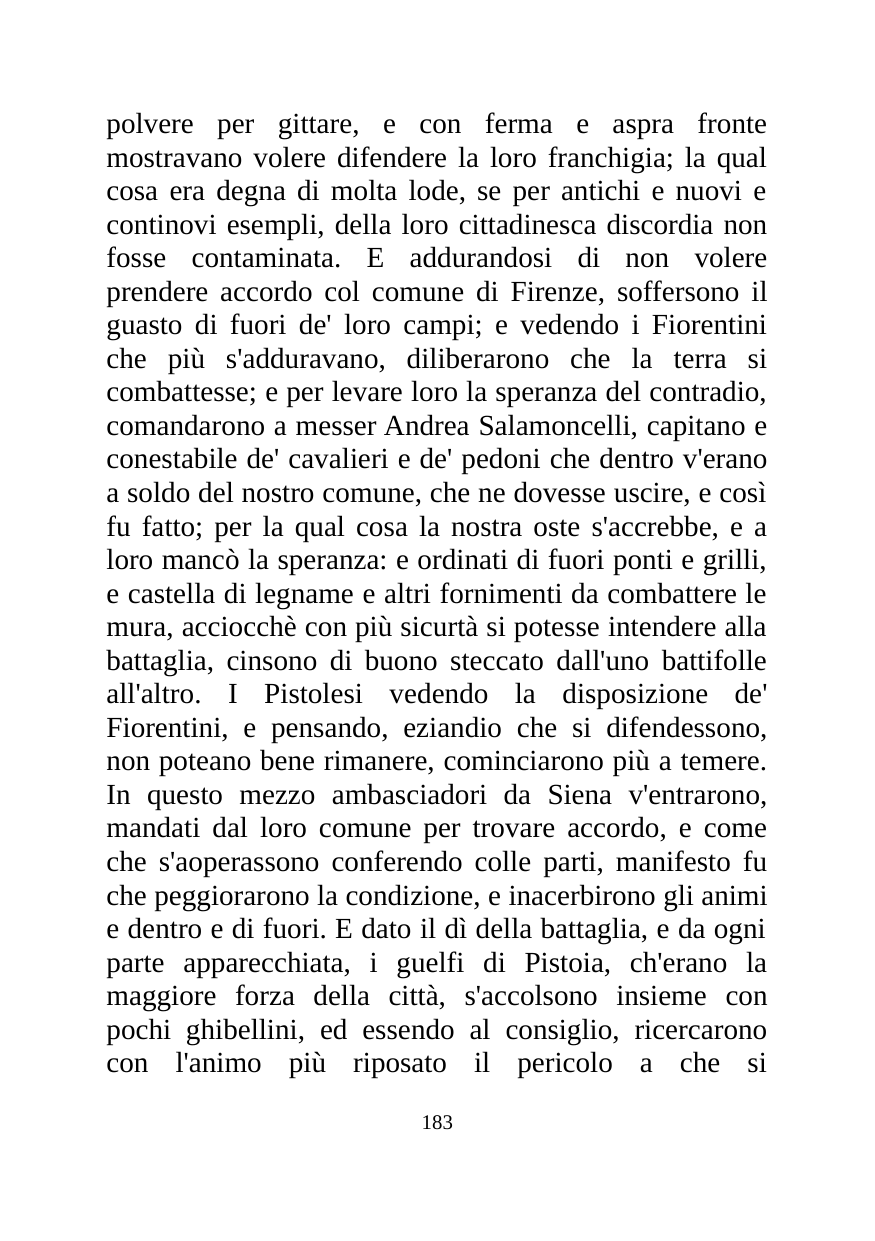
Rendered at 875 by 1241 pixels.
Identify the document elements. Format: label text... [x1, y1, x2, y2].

text polvere per gittare, e con ferma e aspra fronte mostravano volere difendere la loro franchigia; la qual cosa era degna di molta lode, se per antichi e nuovi e continovi esempli, della loro cittadinesca discordia non fosse contaminata. E addurandosi di non volere prendere accordo col comune di Firenze, soffersono il guasto di fuori de' loro campi; e vedendo i Fiorentini che più s'adduravano, diliberarono che la terra si combattesse; e per levare loro la speranza del contradio, comandarono a messer Andrea Salamoncelli, capitano e conestabile de' cavalieri e de' pedoni che dentro v'erano a soldo del nostro comune, che ne dovesse uscire, e così fu fatto; per la qual cosa la nostra oste s'accrebbe, e a loro mancò la speranza: e ordinati di fuori ponti e grilli, e castella di legname e altri fornimenti da combattere le mura, acciocchè con più sicurtà si potesse intendere alla battaglia, cinsono di buono steccato dall'uno battifolle all'altro. I Pistolesi vedendo la disposizione de' Fiorentini, e pensando, eziandio che si difendessono, non poteano bene rimanere, cominciarono più a temere. In questo mezzo ambasciadori da Siena v'entrarono, mandati dal loro comune per trovare accordo, e come che s'aoperassono conferendo colle parti, manifesto fu che peggiorarono la condizione, e inacerbirono gli animi e dentro e di fuori. E dato il dì della battaglia, e da ogni parte apparecchiata, i guelfi di Pistoia, ch'erano la maggiore forza della città, s'accolsono insieme con pochi ghibellini, ed essendo al consiglio, ricercarono con l'animo più riposato il pericolo a che si [106, 106, 768, 1079]
